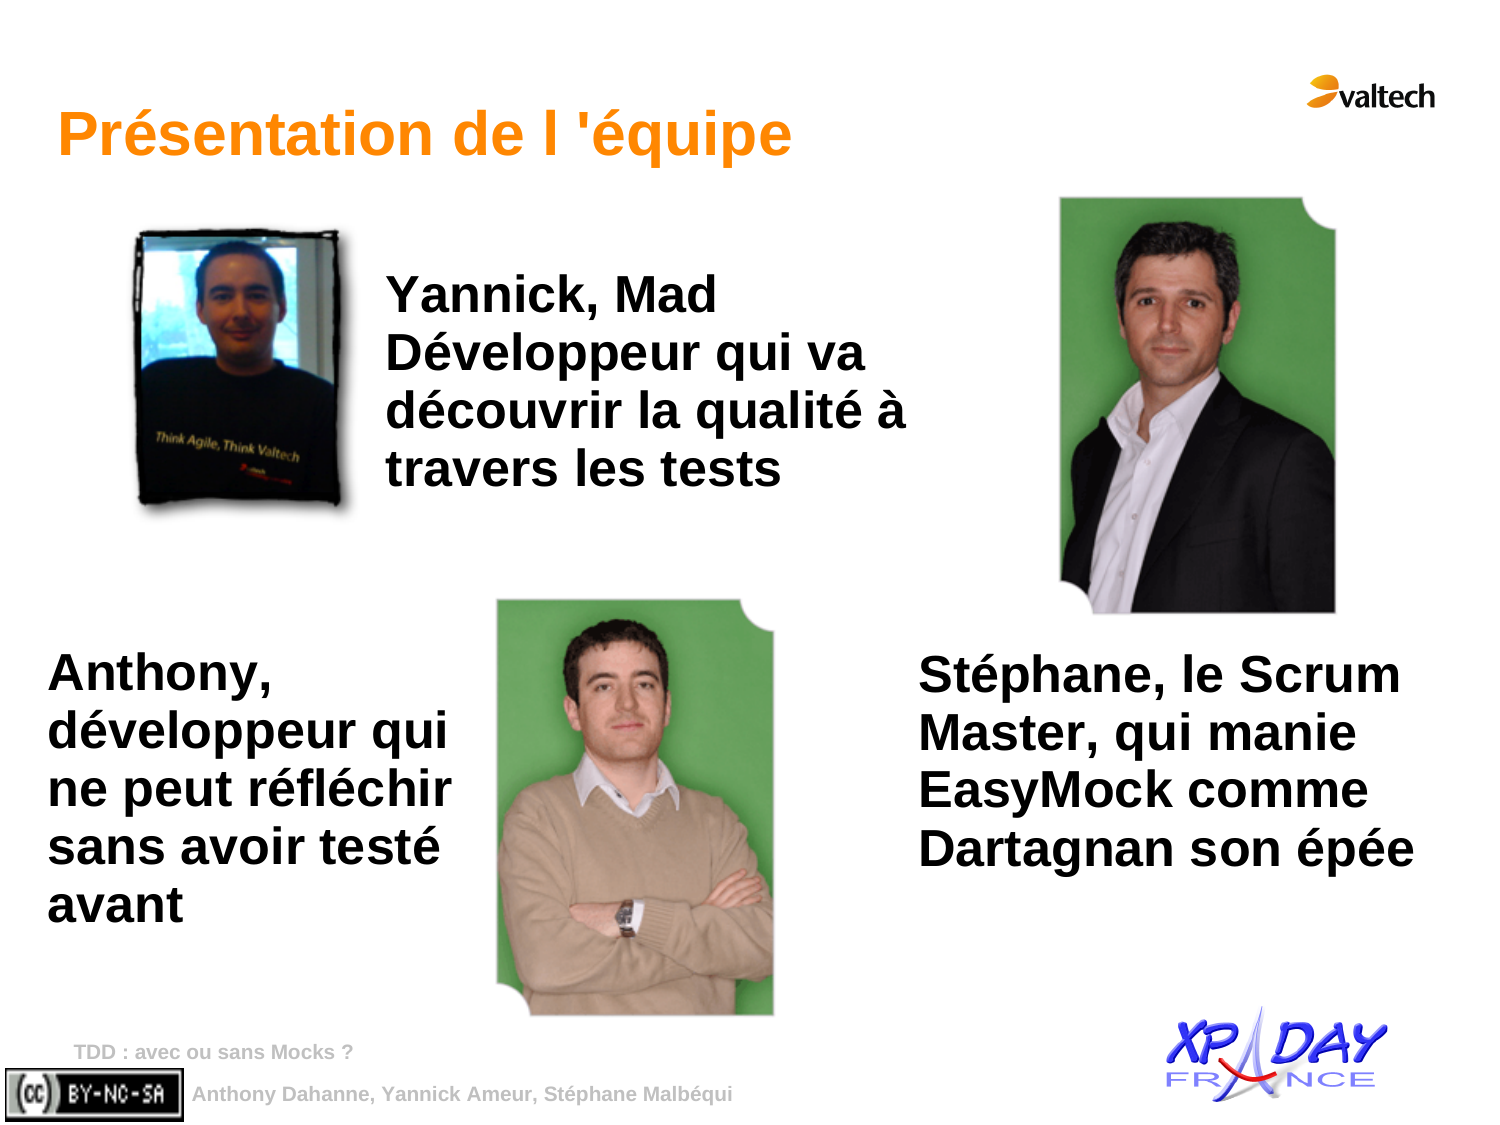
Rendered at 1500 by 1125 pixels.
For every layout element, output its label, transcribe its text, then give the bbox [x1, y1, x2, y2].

list Stéphane, le Scrum Master, qui manie EasyMock comme Dartagnan son épée [845, 645, 1436, 934]
picture [118, 215, 372, 532]
picture [1305, 73, 1436, 109]
list Anthony, développeur qui ne peut réfléchir sans avoir testé avant [0, 643, 494, 979]
picture [5, 1068, 184, 1122]
list Yannick, Mad Développeur qui va découvrir la qualité à travers les tests [312, 265, 963, 534]
picture [494, 596, 777, 1019]
picture [1057, 194, 1339, 617]
title Présentation de l 'équipe [56, 49, 1293, 219]
picture [1163, 1003, 1388, 1102]
